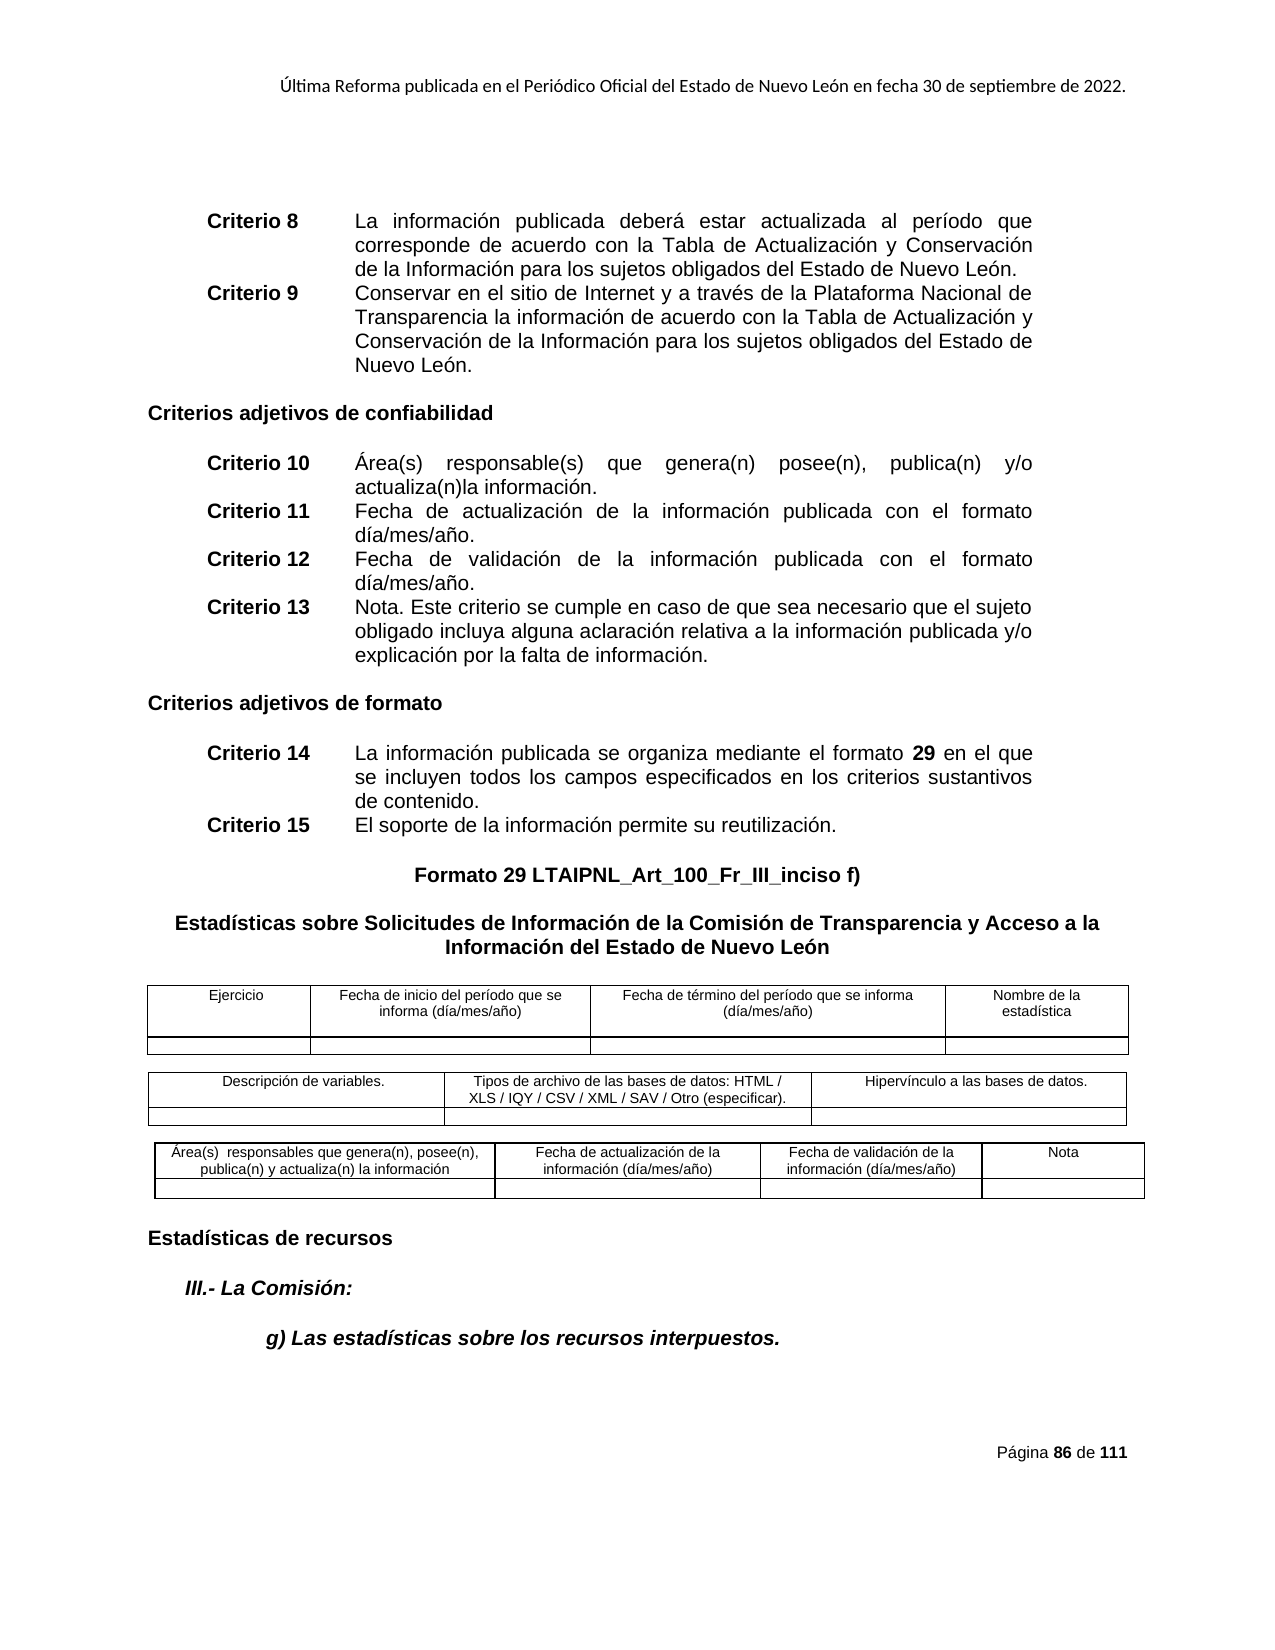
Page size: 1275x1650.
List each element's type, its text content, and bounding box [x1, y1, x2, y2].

table_header Fecha de actualización de la información (día/mes/año) [496, 1144, 760, 1177]
text g) Las estadísticas sobre los recursos interpuestos. [266, 1326, 1127, 1350]
text Criterio 15 El soporte de la información permite su reutilización. [207, 813, 1033, 837]
table_header Descripción de variables. [149, 1073, 444, 1107]
text Criterio 12 Fecha de validación de la información publicada con el formato día/mes/año. [207, 547, 1033, 594]
text Estadísticas de recursos [148, 1226, 1127, 1249]
text Criterio 13 Nota. Este criterio se cumple en caso de que sea necesario que el sujeto obligado incluya alguna aclaración relativa a la información publicada y/o explicación por la falta de información. [207, 594, 1033, 666]
text Criterio 14 La información publicada se organiza mediante el formato 29 en el que se incluyen todos los campos especificados en los criterios sustantivos de contenido. [207, 741, 1033, 813]
table_header Fecha de inicio del período que se informa (día/mes/año) [311, 986, 590, 1036]
table_cell [311, 1038, 590, 1054]
table_header Nombre de la estadística [946, 986, 1128, 1036]
text III.- La Comisión: [185, 1276, 1039, 1300]
table_header Tipos de archivo de las bases de datos: HTML / XLS / IQY / CSV / XML / SAV / Otro (especificar). [445, 1073, 811, 1107]
text Criterio 8 La información publicada deberá estar actualizada al período que corresponde de acuerdo con la Tabla de Actualización y Conservación de la Información para los sujetos obligados del Estado de Nuevo León. [207, 209, 1033, 281]
table_header Fecha de término del período que se informa (día/mes/año) [591, 986, 945, 1036]
table_cell [761, 1179, 981, 1198]
table_cell [149, 1108, 444, 1124]
table_header Área(s) responsables que genera(n), posee(n), publica(n) y actualiza(n) la información [156, 1144, 494, 1177]
table_header Nota [983, 1144, 1144, 1177]
text Criterio 10 Área(s) responsable(s) que genera(n) posee(n), publica(n) y/o actualiza(n)la información. [207, 451, 1033, 499]
text Estadísticas sobre Solicitudes de Información de la Comisión de Transparencia y Acceso a la Información del Estado de Nuevo León [148, 911, 1127, 959]
text Criterios adjetivos de formato [148, 690, 1127, 714]
table_cell [496, 1179, 760, 1198]
table_cell [812, 1108, 1126, 1124]
text Criterio 11 Fecha de actualización de la información publicada con el formato día/mes/año. [207, 499, 1033, 547]
table_cell [983, 1179, 1144, 1198]
table_cell [445, 1108, 811, 1124]
table_cell [591, 1038, 945, 1054]
table_header Ejercicio [148, 986, 310, 1036]
table_cell [148, 1038, 310, 1054]
text Criterio 9 Conservar en el sitio de Internet y a través de la Plataforma Nacional de Transparencia la información de acuerdo con la Tabla de Actualización y Conservación de la Información para los sujetos obligados del Estado de Nuevo León. [207, 281, 1033, 377]
text Formato 29 LTAIPNL_Art_100_Fr_III_inciso f) [148, 863, 1127, 887]
table_cell [156, 1179, 494, 1198]
table_header Hipervínculo a las bases de datos. [812, 1073, 1126, 1107]
text Criterios adjetivos de confiabilidad [148, 401, 1127, 424]
table_cell [946, 1038, 1128, 1054]
table_header Fecha de validación de la información (día/mes/año) [761, 1144, 981, 1177]
